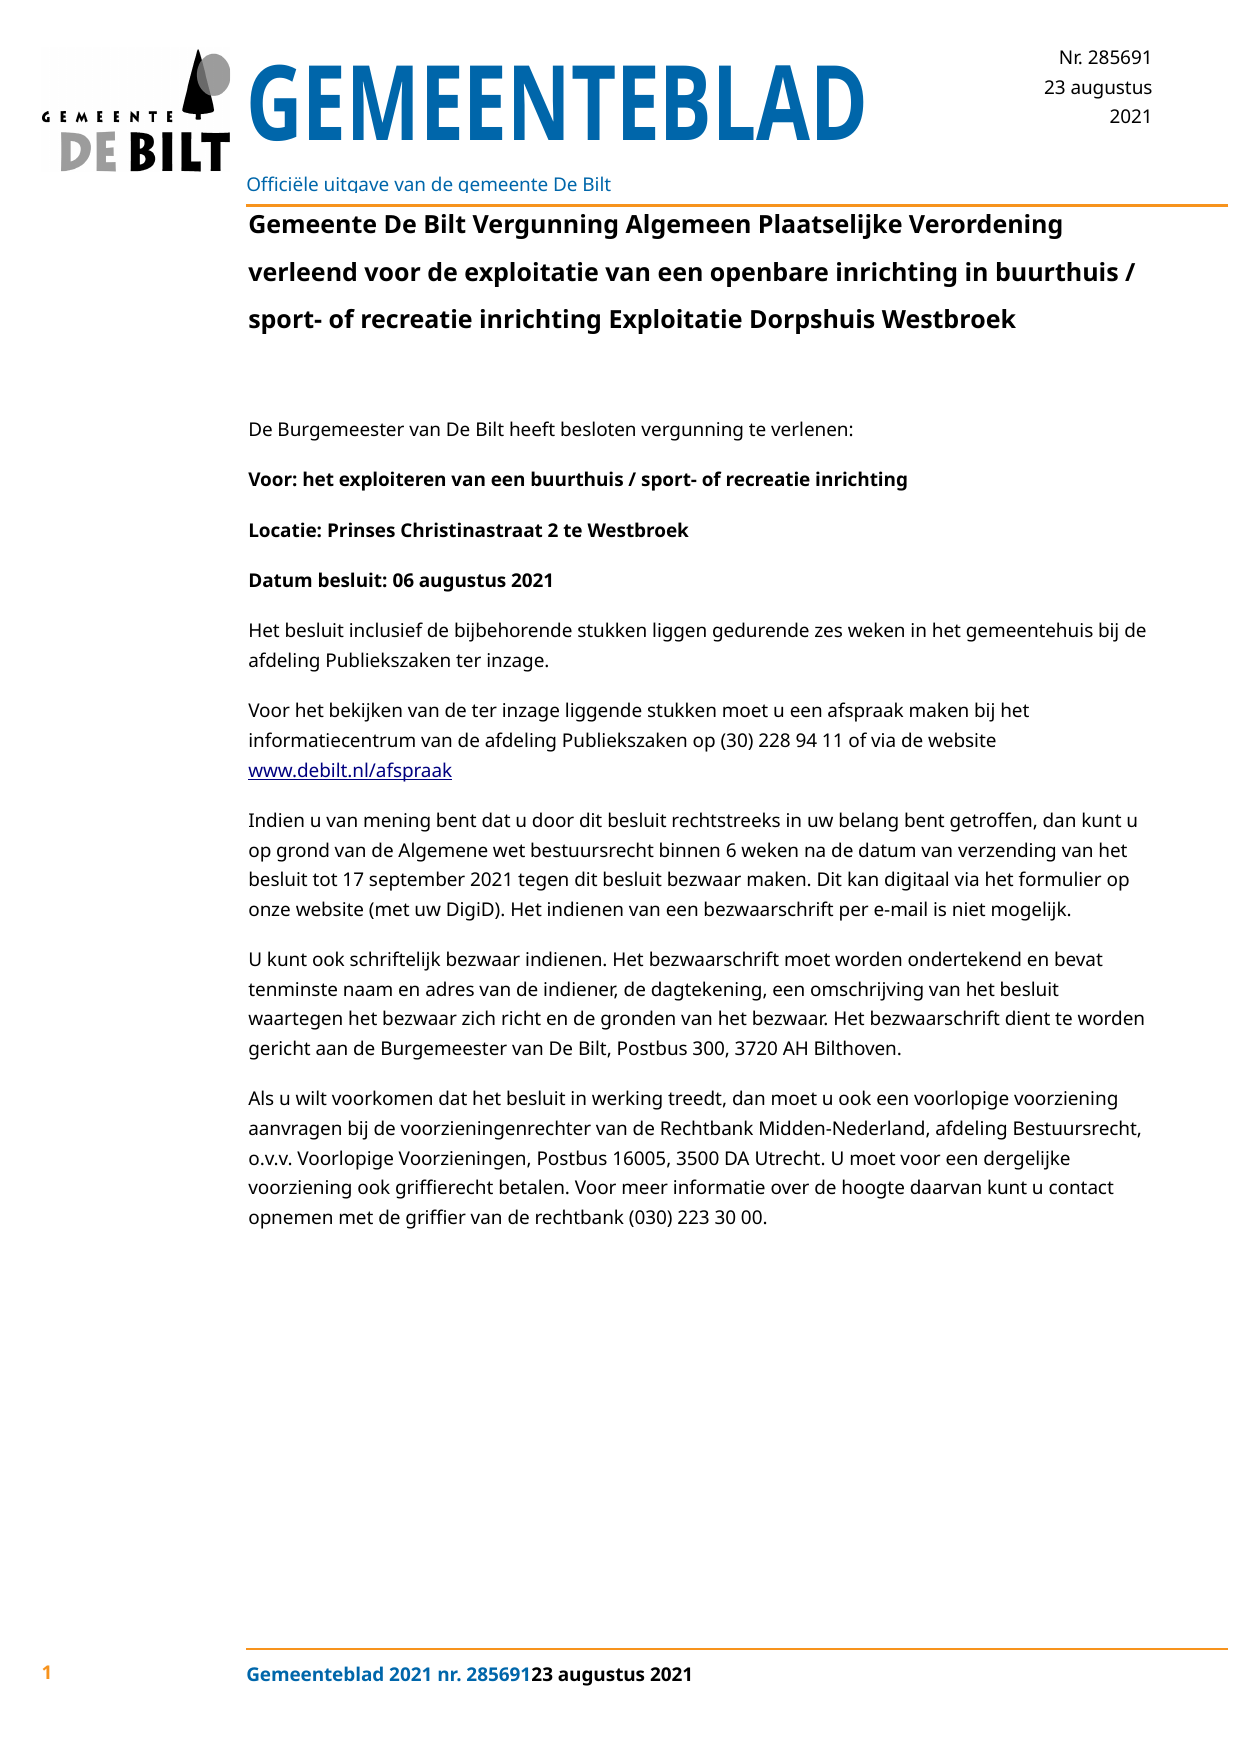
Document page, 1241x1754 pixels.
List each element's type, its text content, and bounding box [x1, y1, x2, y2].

text Als u wilt voorkomen dat het besluit in werking treedt, dan moet u ook een voorlopige voorziening aanvragen bij de voorzieningenrechter van de Rechtbank Midden-Nederland, afdeling Bestuursrecht, o.v.v. Voorlopige Voorzieningen, Postbus 16005, 3500 DA Utrecht. U moet voor een dergelijke voorziening ook griffierecht betalen. Voor meer informatie over de hoogte daarvan kunt u contact opnemen met de griffier van de rechtbank (030) 223 30 00. [248, 1086, 1152, 1229]
text Locatie: Prinses Christinastraat 2 te Westbroek [248, 517, 1152, 542]
text Voor het bekijken van de ter inzage liggende stukken moet u een afspraak maken bij het informatiecentrum van de afdeling Publiekszaken op (30) 228 94 11 of via de website www.debilt.nl/afspraak [248, 698, 1152, 782]
text Het besluit inclusief de bijbehorende stukken liggen gedurende zes weken in het gemeentehuis bij de afdeling Publiekszaken ter inzage. [248, 618, 1152, 673]
text De Burgemeester van De Bilt heeft besloten vergunning te verlenen: [248, 416, 1152, 442]
text U kunt ook schriftelijk bezwaar indienen. Het bezwaarschrift moet worden ondertekend en bevat tenminste naam en adres van de indiener, de dagtekening, een omschrijving van het besluit waartegen het bezwaar zich richt en de gronden van het bezwaar. Het bezwaarschrift dient te worden gericht aan de Burgemeester van De Bilt, Postbus 300, 3720 AH Bilthoven. [248, 946, 1152, 1061]
text Voor: het exploiteren van een buurthuis / sport- of recreatie inrichting [248, 466, 1152, 492]
picture [41, 47, 231, 172]
text Gemeente De Bilt Vergunning Algemeen Plaatselijke Verordening verleend voor de exploitatie van een openbare inrichting in buurthuis / sport- of recreatie inrichting Exploitatie Dorpshuis Westbroek [248, 207, 1152, 336]
text Datum besluit: 06 augustus 2021 [248, 567, 1152, 593]
text Indien u van mening bent dat u door dit besluit rechtstreeks in uw belang bent getroffen, dan kunt u op grond van de Algemene wet bestuursrecht binnen 6 weken na de datum van verzending van het besluit tot 17 september 2021 tegen dit besluit bezwaar maken. Dit kan digitaal via het formulier op onze website (met uw DigiD). Het indienen van een bezwaarschrift per e-mail is niet mogelijk. [248, 807, 1152, 922]
